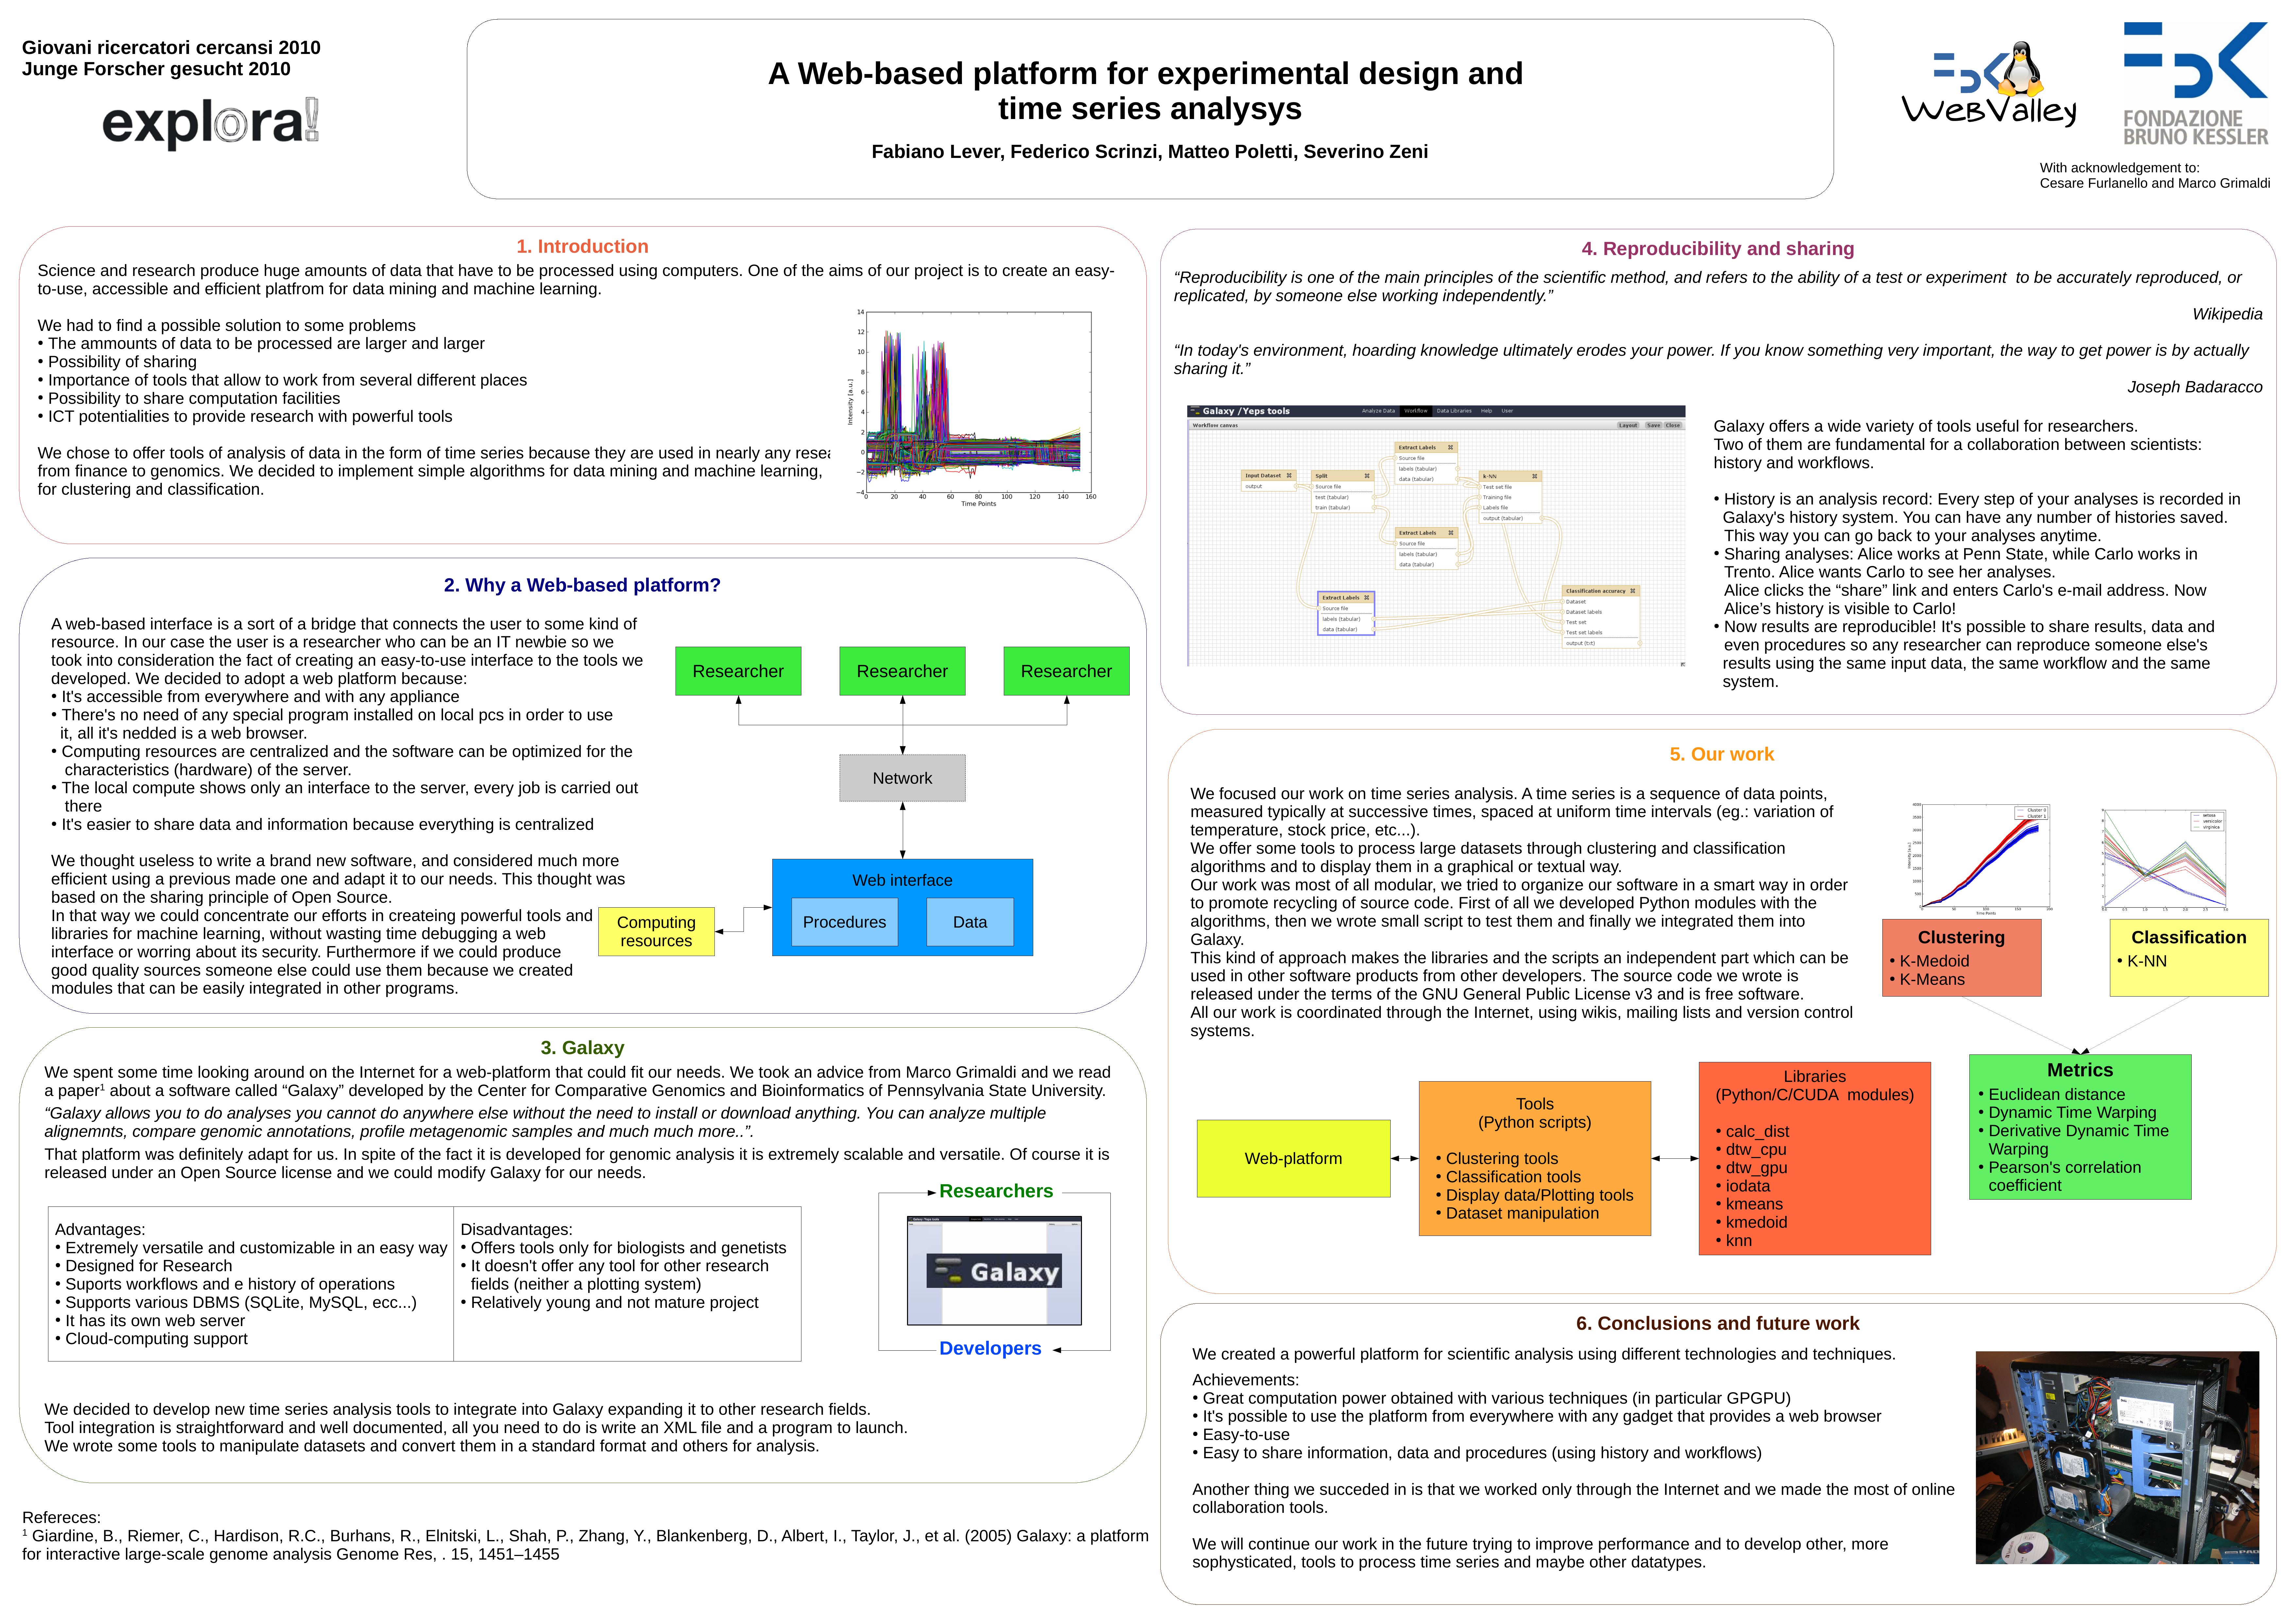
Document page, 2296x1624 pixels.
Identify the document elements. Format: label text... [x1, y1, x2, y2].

picture [102, 96, 338, 156]
text_box Researchers [936, 1178, 1062, 1208]
text_box Procedures [792, 898, 898, 946]
text_box Disadvantages: Offers tools only for biologists and genetists It doesn't offer any tool for other research fields (neither a plotting system) Relatively young and not mature project [454, 1206, 801, 1361]
picture [1187, 405, 1686, 666]
picture [830, 289, 1120, 515]
text_box Advantages: Extremely versatile and customizable in an easy way Designed for Research Suports workflows and e history of operations Supports various DBMS (SQLite, MySQL, ecc...) It has its own web server Cloud-computing support [48, 1206, 454, 1361]
text_box 5. Our work [1168, 729, 2277, 1294]
picture [908, 1217, 1081, 1325]
text_box Researcher [676, 647, 801, 695]
picture [1902, 39, 2076, 128]
text_box Web-platform [1197, 1120, 1391, 1197]
picture [2124, 22, 2269, 145]
text_box Refereces: 1 Giardine, B., Riemer, C., Hardison, R.C., Burhans, R., Elnitski, L., Shah, P., Zhang, Y., Blankenberg, D., Albert, I., Taylor, J., et al. (2005) Galaxy: a platform for interactive large-scale genome analysis Genome Res, . 15, 1451–1455 [19, 1506, 1174, 1620]
text_box Data [927, 898, 1014, 946]
text_box Clustering K-Medoid K-Means [1882, 919, 2042, 997]
text_box Web interface [772, 859, 1033, 956]
text_box 4. Reproducibility and sharing “Reproducibility is one of the main principles of the scientific method, and refers to the ability of a test or experiment to be accurately reproduced, or replicated, by someone else working independently.” Wikipedia “In today's environment, hoarding knowledge ultimately erodes your power. If you know something very important, the way to get power is by actually sharing it.” Joseph Badaracco [1160, 229, 2277, 715]
text_box A web-based interface is a sort of a bridge that connects the user to some kind of resource. In our case the user is a researcher who can be an IT newbie so we took into consideration the fact of creating an easy-to-use interface to the tools we developed. We decided to adopt a web platform because: It's accessible from everywhere and with any appliance There's no need of any special program installed on local pcs in order to use it, all it's nedded is a web browser. Computing resources are centralized and the software can be optimized for the characteristics (hardware) of the server. The local compute shows only an interface to the server, every job is carried out there It's easier to share data and information because everything is centralized We thought useless to write a brand new software, and considered much more efficient using a previous made one and adapt it to our needs. This thought was based on the sharing principle of Open Source. In that way we could concentrate our efforts in createing powerful tools and libraries for machine learning, without wasting time debugging a web interface or worring about its security. Furthermore if we could produce good quality sources someone else could use them because we created modules that can be easily integrated in other programs. [48, 612, 647, 1000]
text_box With acknowledgement to: Cesare Furlanello and Marco Grimaldi [2037, 158, 2279, 193]
text_box We created a powerful platform for scientific analysis using different technologies and techniques. Achievements: Great computation power obtained with various techniques (in particular GPGPU) It's possible to use the platform from everywhere with any gadget that provides a web browser Easy-to-use Easy to share information, data and procedures (using history and workflows) Another thing we succeded in is that we worked only through the Internet and we made the most of online collaboration tools. We will continue our work in the future trying to improve performance and to develop other, more sophysticated, tools to process time series and maybe other datatypes. [1189, 1342, 1979, 1574]
picture [1976, 1351, 2259, 1564]
text_box Network [840, 755, 966, 801]
text_box Galaxy offers a wide variety of tools useful for researchers. Two of them are fundamental for a collaboration between scientists: history and workflows. History is an analysis record: Every step of your analyses is recorded in Galaxy's history system. You can have any number of histories saved. This way you can go back to your analyses anytime. Sharing analyses: Alice works at Penn State, while Carlo works in Trento. Alice wants Carlo to see her analyses. Alice clicks the “share” link and enters Carlo's e-mail address. Now Alice’s history is visible to Carlo! Now results are reproducible! It's possible to share results, data and even procedures so any researcher can reproduce someone else's results using the same input data, the same workflow and the same system. [1711, 396, 2252, 693]
text_box Researcher [1004, 647, 1130, 695]
text_box Giovani ricercatori cercansi 2010 Junge Forscher gesucht 2010 [19, 34, 459, 102]
text_box 1. Introduction Science and research produce huge amounts of data that have to be processed using computers. One of the aims of our project is to create an easy-to-use, accessible and efficient platfrom for data mining and machine learning. We had to find a possible solution to some problems The ammounts of data to be processed are larger and larger Possibility of sharing Importance of tools that allow to work from several different places Possibility to share computation facilities ICT potentialities to provide research with powerful tools We chose to offer tools of analysis of data in the form of time series because they are used in nearly any research field, from finance to genomics. We decided to implement simple algorithms for data mining and machine learning, for clustering and classification. [19, 226, 1147, 544]
text_box Developers [936, 1335, 1053, 1365]
text_box Tools (Python scripts) Clustering tools Classification tools Display data/Plotting tools Dataset manipulation [1419, 1081, 1651, 1236]
text_box 2. Why a Web-based platform? [19, 558, 1147, 1014]
text_box We focused our work on time series analysis. A time series is a sequence of data points, measured typically at successive times, spaced at uniform time intervals (eg.: variation of temperature, stock price, etc...). We offer some tools to process large datasets through clustering and classification algorithms and to display them in a graphical or textual way. Our work was most of all modular, we tried to organize our software in a smart way in order to promote recycling of source code. First of all we developed Python modules with the algorithms, then we wrote small script to test them and finally we integrated them into Galaxy. This kind of approach makes the libraries and the scripts an independent part which can be used in other software products from other developers. The source code we wrote is released under the terms of the GNU General Public License v3 and is free software. All our work is coordinated through the Internet, using wikis, mailing lists and version control systems. [1187, 782, 1863, 1042]
text_box Researcher [840, 647, 966, 695]
text_box Metrics Euclidean distance Dynamic Time Warping Derivative Dynamic Time Warping Pearson's correlation coefficient [1969, 1054, 2192, 1200]
text_box A Web-based platform for experimental design and time series analysys Fabiano Lever, Federico Scrinzi, Matteo Poletti, Severino Zeni [467, 19, 1834, 199]
text_box 6. Conclusions and future work [1160, 1303, 2277, 1605]
text_box 3. Galaxy We spent some time looking around on the Internet for a web-platform that could fit our needs. We took an advice from Marco Grimaldi and we read a paper1 about a software called “Galaxy” developed by the Center for Comparative Genomics and Bioinformatics of Pennsylvania State University. “Galaxy allows you to do analyses you cannot do anywhere else without the need to install or download anything. You can analyze multiple alignemnts, compare genomic annotations, profile metagenomic samples and much much more..”. That platform was definitely adapt for us. In spite of the fact it is developed for genomic analysis it is extremely scalable and versatile. Of course it is released under an Open Source license and we could modify Galaxy for our needs. We decided to develop new time series analysis tools to integrate into Galaxy expanding it to other research fields. Tool integration is straightforward and well documented, all you need to do is write an XML file and a program to launch. We wrote some tools to manipulate datasets and convert them in a standard format and others for analysis. [19, 1027, 1147, 1483]
text_box Classification K-NN [2110, 919, 2269, 997]
text_box Libraries (Python/C/CUDA modules) calc_dist dtw_cpu dtw_gpu iodata kmeans kmedoid knn [1699, 1062, 1931, 1255]
text_box Computing resources [598, 907, 715, 956]
